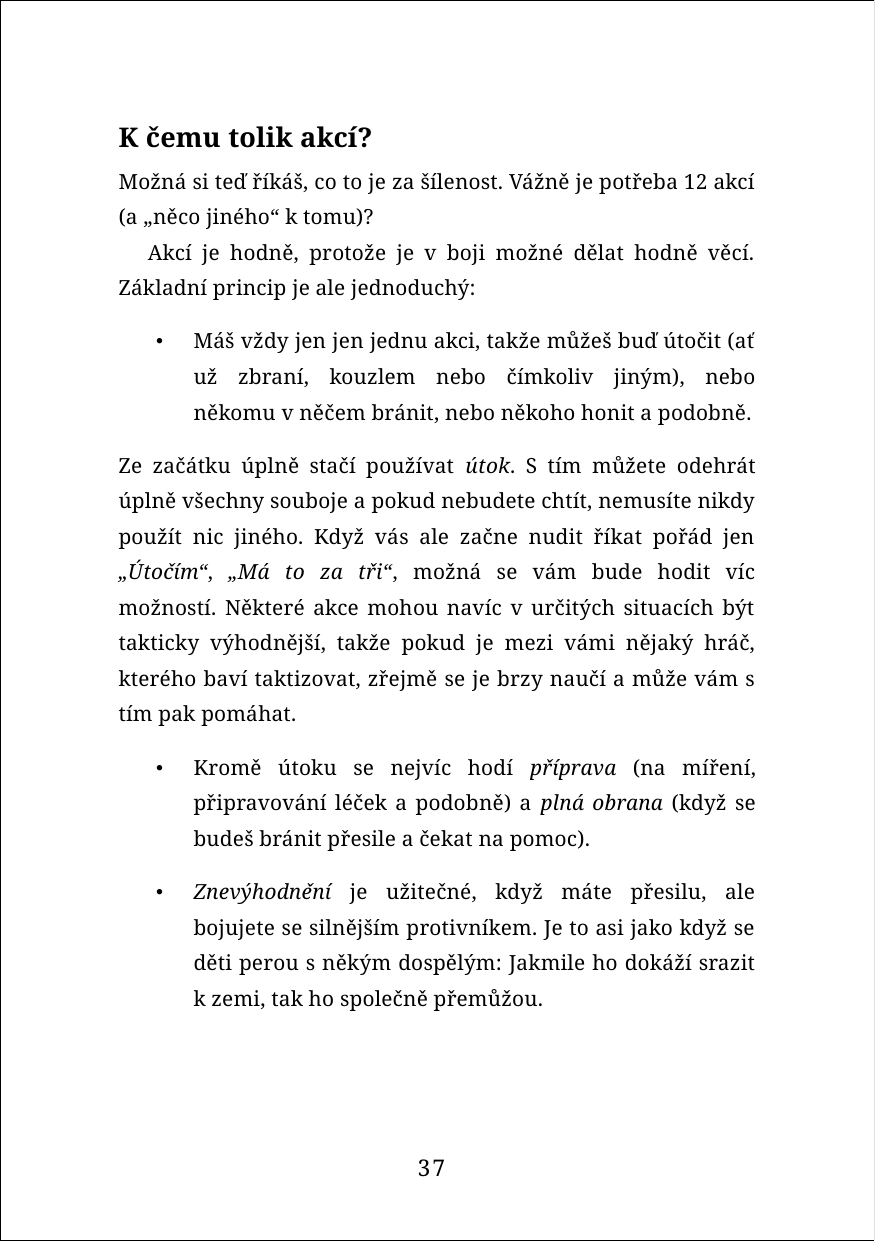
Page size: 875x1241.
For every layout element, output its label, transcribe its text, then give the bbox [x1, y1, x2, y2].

text Ze začátku úplně stačí používat útok. S tím můžete odehrát úplně všechny souboje a pokud nebudete chtít, nemusíte nikdy použít nic jiného. Když vás ale začne nudit říkat pořád jen „Útočím“, „Má to za tři“, možná se vám bude hodit víc možností. Některé akce mohou navíc v určitých situacích být takticky výhodnější, takže pokud je mezi vámi nějaký hráč, kterého baví taktizovat, zřejmě se je brzy naučí a může vám s tím pak pomáhat. [118, 451, 756, 728]
list Znevýhodnění je užitečné, když máte přesilu, ale bojujete se silnějším protivníkem. Je to asi jako když se děti perou s někým dospělým: Jakmile ho dokáží srazit k zemi, tak ho společně přemůžou. [156, 877, 756, 1012]
text Možná si teď říkáš, co to je za šílenost. Vážně je potřeba 12 akcí (a „něco jiného“ k tomu)? Akcí je hodně, protože je v boji možné dělat hodně věcí. Základní princip je ale jednoduchý: [118, 167, 756, 302]
subtitle K čemu tolik akcí? [118, 118, 756, 155]
list Máš vždy jen jen jednu akci, takže můžeš buď útočit (ať už zbraní, kouzlem nebo čímkoliv jiným), nebo někomu v něčem bránit, nebo někoho honit a podobně. [156, 327, 756, 426]
list Kromě útoku se nejvíc hodí příprava (na míření, připravování léček a podobně) a plná obrana (když se budeš bránit přesile a čekat na pomoc). [156, 753, 756, 852]
